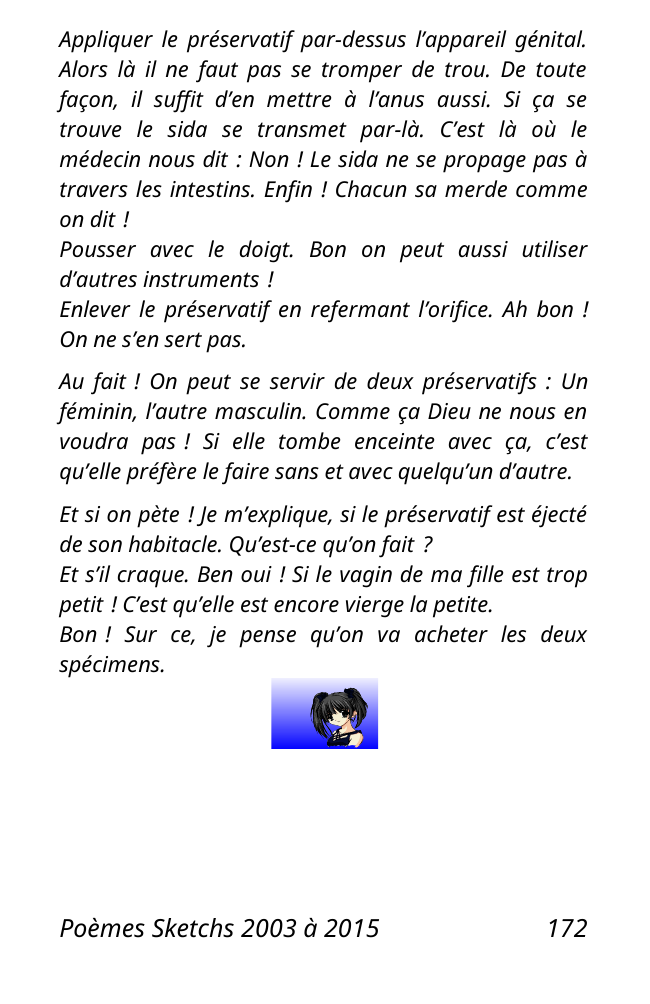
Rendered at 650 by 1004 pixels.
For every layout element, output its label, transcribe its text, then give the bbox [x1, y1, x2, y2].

text Bon ! Sur ce, je pense qu’on va acheter les deux spécimens. [59, 619, 591, 679]
text Appliquer le préservatif par-dessus l’appareil génital. Alors là il ne faut pas se tromper de trou. De toute façon, il suffit d’en mettre à l’anus aussi. Si ça se trouve le sida se transmet par-là. C’est là où le médecin nous dit : Non ! Le sida ne se propage pas à travers les intestins. Enfin ! Chacun sa merde comme on dit ! [59, 24, 591, 234]
text Pousser avec le doigt. Bon on peut aussi utiliser d’autres instruments ! [59, 234, 591, 294]
text Au fait ! On peut se servir de deux préservatifs : Un féminin, l’autre masculin. Comme ça Dieu ne nous en voudra pas ! Si elle tombe enceinte avec ça, c’est qu’elle préfère le faire sans et avec quelqu’un d’autre. [59, 366, 591, 486]
text Et s’il craque. Ben oui ! Si le vagin de ma fille est trop petit ! C’est qu’elle est encore vierge la petite. [59, 559, 591, 619]
text Enlever le préservatif en refermant l’orifice. Ah bon ! On ne s’en sert pas. [59, 294, 591, 354]
text Et si on pète ! Je m’explique, si le préservatif est éjecté de son habitacle. Qu’est-ce qu’on fait ? [59, 499, 591, 559]
